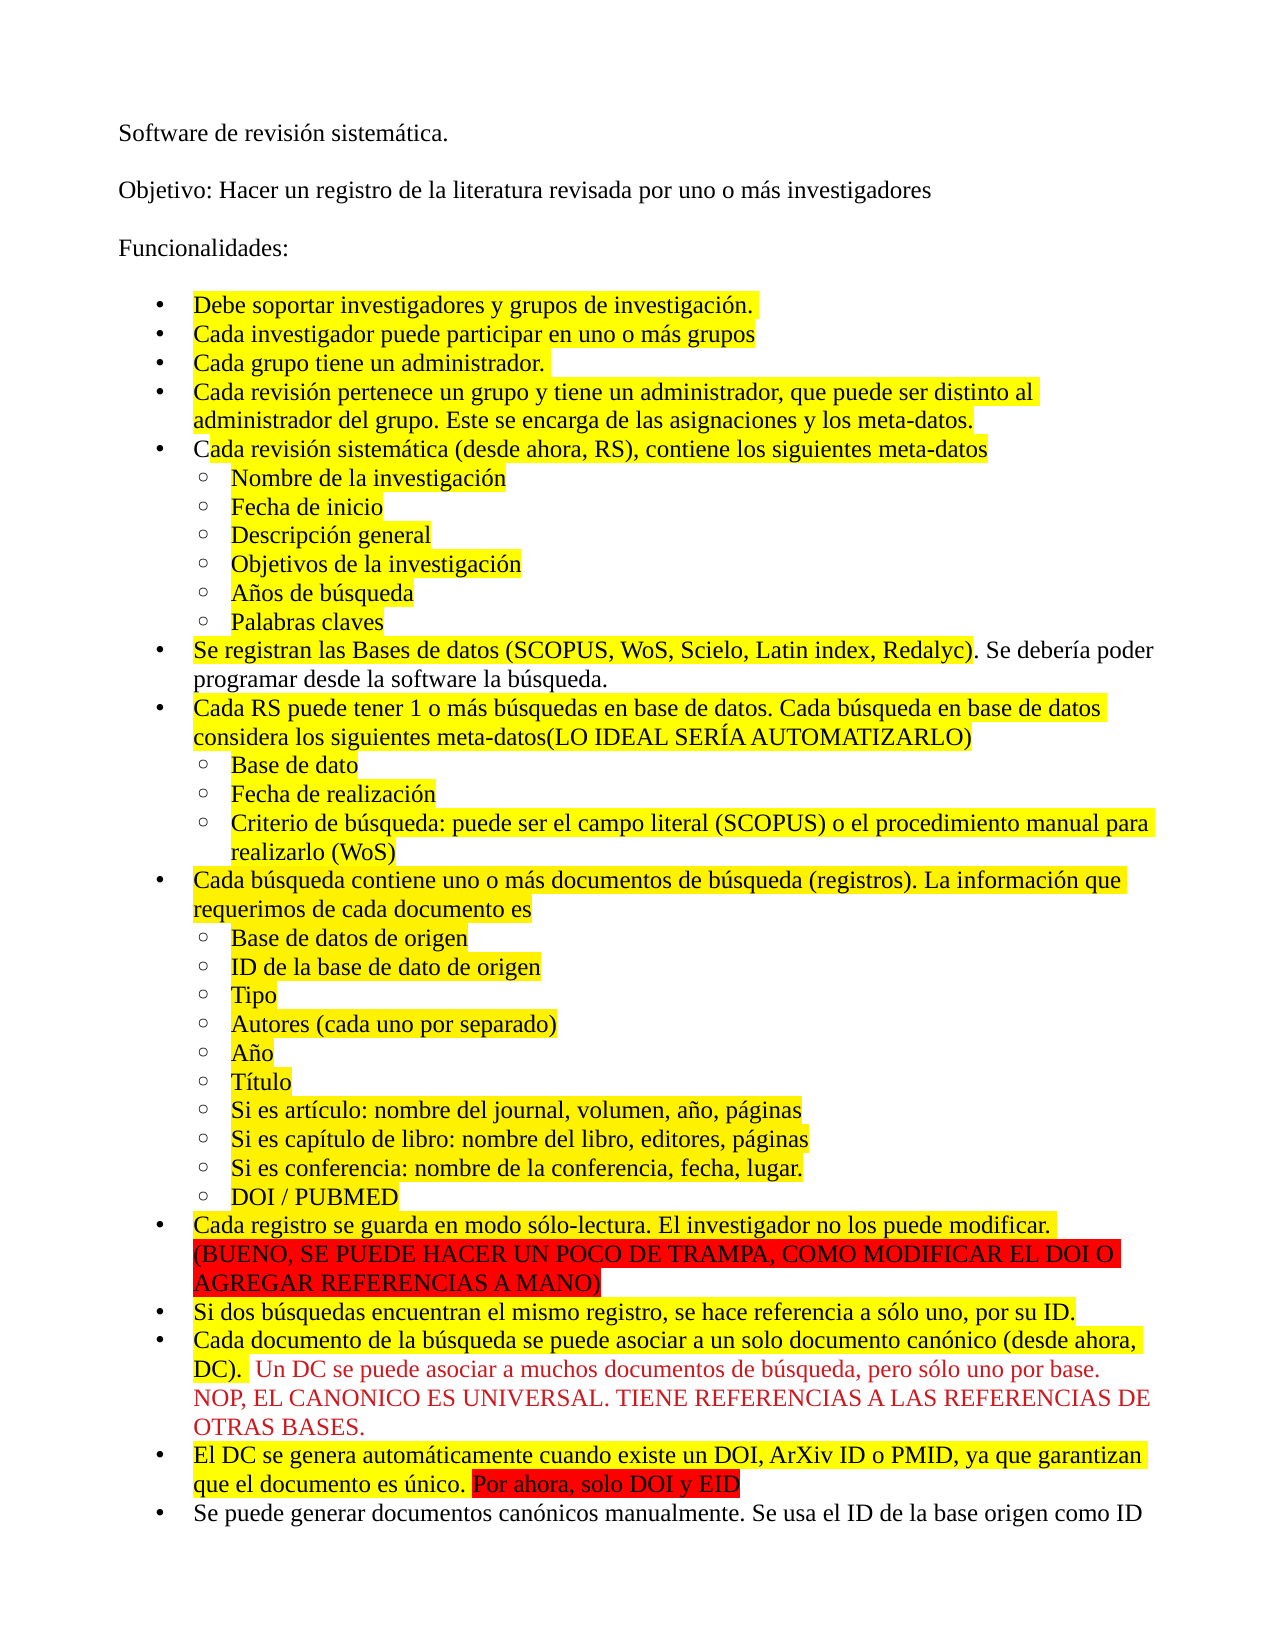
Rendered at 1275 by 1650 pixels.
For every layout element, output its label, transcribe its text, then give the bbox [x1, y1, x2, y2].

list Nombre de la investigación [193, 463, 1157, 492]
list Cada documento de la búsqueda se puede asociar a un solo documento canónico (desde ahora, DC). Un DC se puede asociar a muchos documentos de búsqueda, pero sólo uno por base. NOP, EL CANONICO ES UNIVERSAL. TIENE REFERENCIAS A LAS REFERENCIAS DE OTRAS BASES. [156, 1326, 1157, 1441]
list Descripción general [193, 521, 1157, 549]
list ID de la base de dato de origen [193, 952, 1157, 981]
list Base de dato [193, 751, 1157, 779]
list Cada RS puede tener 1 o más búsquedas en base de datos. Cada búsqueda en base de datos considera los siguientes meta-datos(LO IDEAL SERÍA AUTOMATIZARLO) [156, 693, 1157, 751]
text Funcionalidades: [118, 233, 1157, 262]
list Se puede generar documentos canónicos manualmente. Se usa el ID de la base origen como ID [156, 1498, 1157, 1527]
list Debe soportar investigadores y grupos de investigación. [156, 291, 1157, 319]
list El DC se genera automáticamente cuando existe un DOI, ArXiv ID o PMID, ya que garantizan que el documento es único. Por ahora, solo DOI y EID [156, 1441, 1157, 1498]
list Palabras claves [193, 607, 1157, 636]
list Cada revisión pertenece un grupo y tiene un administrador, que puede ser distinto al administrador del grupo. Este se encarga de las asignaciones y los meta-datos. [156, 377, 1157, 434]
text Objetivo: Hacer un registro de la literatura revisada por uno o más investigadores [118, 176, 1157, 204]
list Cada revisión sistemática (desde ahora, RS), contiene los siguientes meta-datos [156, 434, 1157, 463]
list Título [193, 1067, 1157, 1096]
list Se registran las Bases de datos (SCOPUS, WoS, Scielo, Latin index, Redalyc). Se debería poder programar desde la software la búsqueda. [156, 636, 1157, 693]
list Cada grupo tiene un administrador. [156, 348, 1157, 377]
list Años de búsqueda [193, 578, 1157, 607]
list Autores (cada uno por separado) [193, 1009, 1157, 1038]
list DOI / PUBMED [193, 1182, 1157, 1211]
list Cada registro se guarda en modo sólo-lectura. El investigador no los puede modificar. (BUENO, SE PUEDE HACER UN POCO DE TRAMPA, COMO MODIFICAR EL DOI O AGREGAR REFERENCIAS A MANO) [156, 1211, 1157, 1297]
list Año [193, 1038, 1157, 1067]
list Si es conferencia: nombre de la conferencia, fecha, lugar. [193, 1153, 1157, 1182]
list Si es artículo: nombre del journal, volumen, año, páginas [193, 1096, 1157, 1124]
list Fecha de inicio [193, 492, 1157, 521]
list Si es capítulo de libro: nombre del libro, editores, páginas [193, 1124, 1157, 1153]
list Criterio de búsqueda: puede ser el campo literal (SCOPUS) o el procedimiento manual para realizarlo (WoS) [193, 808, 1157, 866]
text Software de revisión sistemática. [118, 118, 1157, 147]
list Cada investigador puede participar en uno o más grupos [156, 319, 1157, 348]
list Objetivos de la investigación [193, 549, 1157, 578]
list Base de datos de origen [193, 923, 1157, 952]
list Cada búsqueda contiene uno o más documentos de búsqueda (registros). La información que requerimos de cada documento es [156, 866, 1157, 923]
list Tipo [193, 981, 1157, 1009]
list Si dos búsquedas encuentran el mismo registro, se hace referencia a sólo uno, por su ID. [156, 1297, 1157, 1326]
list Fecha de realización [193, 779, 1157, 808]
